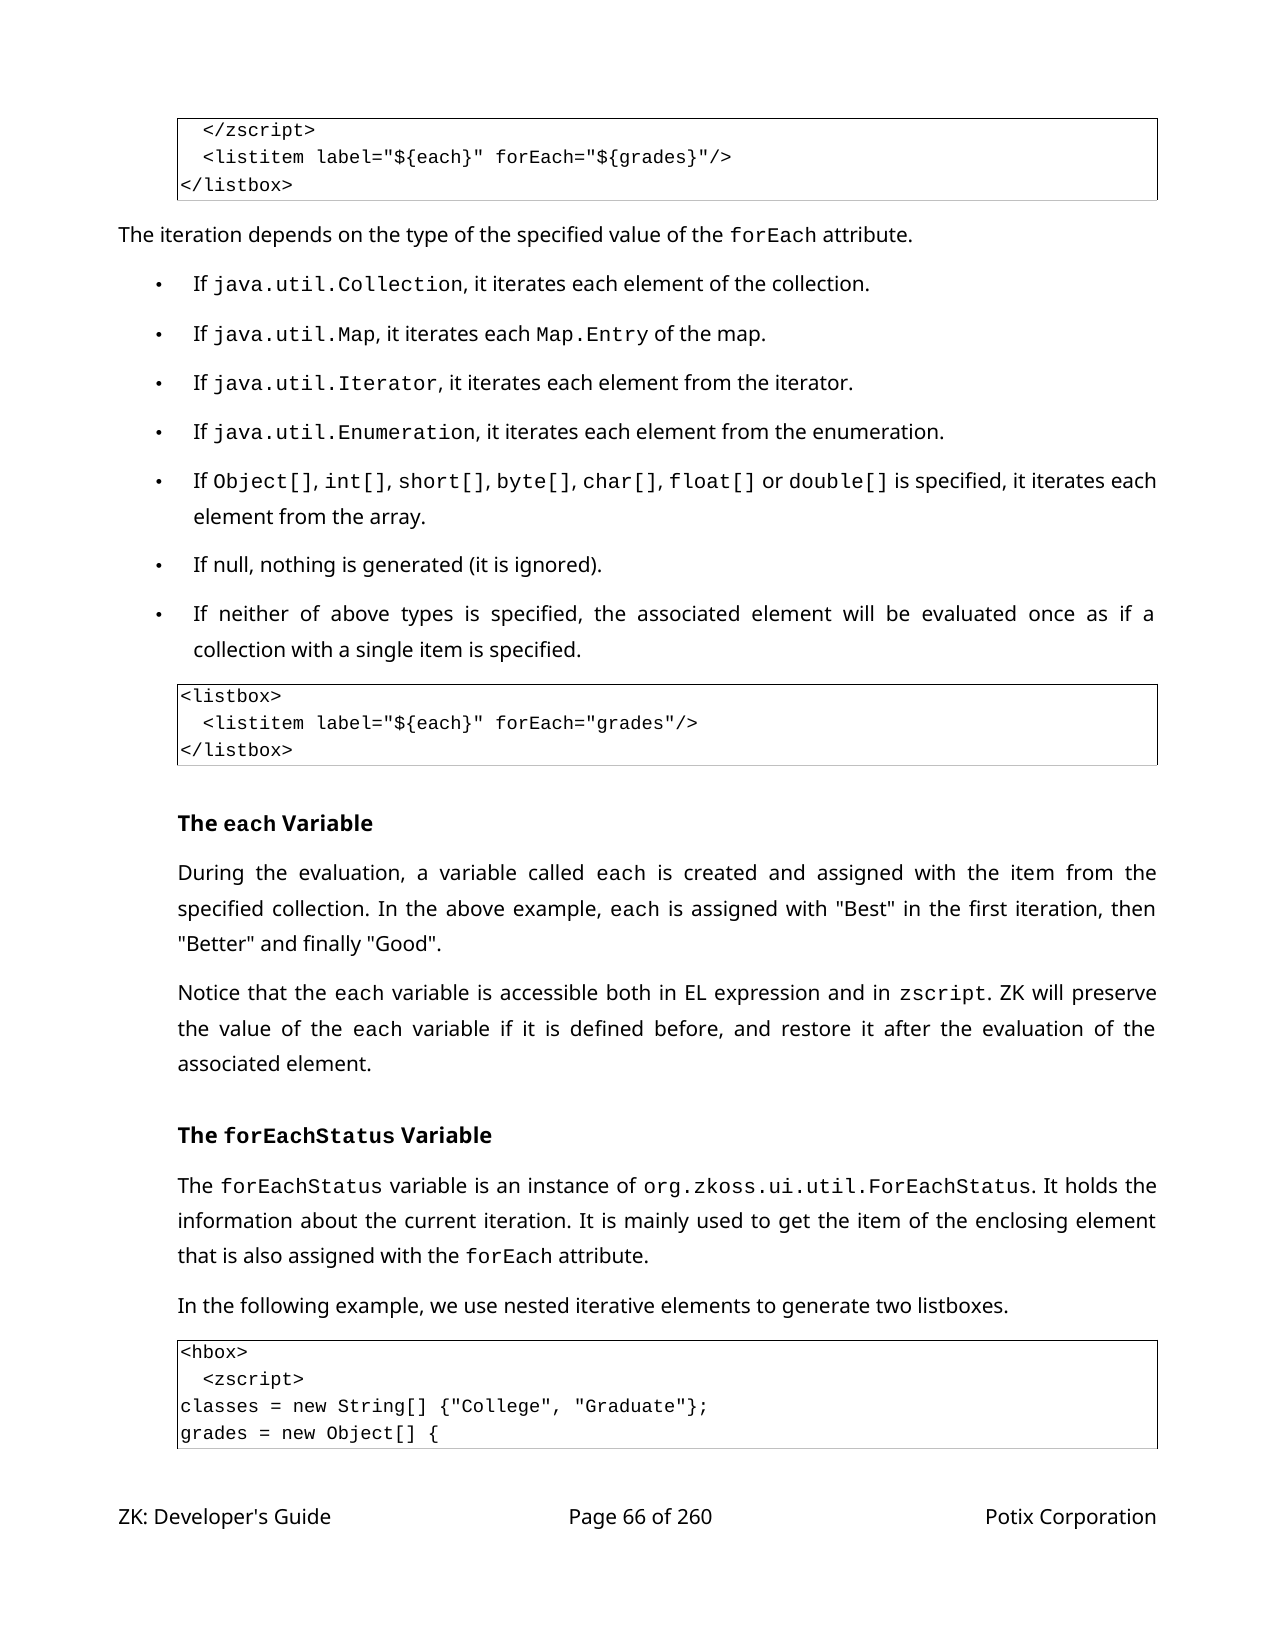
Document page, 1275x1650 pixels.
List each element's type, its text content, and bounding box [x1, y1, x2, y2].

list If java.util.Iterator, it iterates each element from the iterator. [156, 368, 1157, 396]
text </listbox> [178, 172, 1157, 200]
text Notice that the each variable is accessible both in EL expression and in zscript. ZK will preserve the value of the each variable if it is defined before, and restore it after the evaluation of the associated element. [177, 978, 1157, 1078]
subtitle The each Variable [177, 808, 1157, 838]
text <zscript> [178, 1367, 1157, 1391]
list If neither of above types is specified, the associated element will be evaluated once as if a collection with a single item is specified. [156, 599, 1157, 663]
text The forEachStatus variable is an instance of org.zkoss.ui.util.ForEachStatus. It holds the information about the current iteration. It is mainly used to get the item of the enclosing element that is also assigned with the forEach attribute. [177, 1171, 1157, 1270]
list If java.util.Collection, it iterates each element of the collection. [156, 269, 1157, 298]
text <listbox> [178, 685, 1157, 708]
list If null, nothing is generated (it is ignored). [156, 551, 1157, 579]
list If Object[], int[], short[], byte[], char[], float[] or double[] is specified, it iterates each element from the array. [156, 466, 1157, 530]
subtitle The forEachStatus Variable [177, 1120, 1157, 1150]
text <hbox> [178, 1341, 1157, 1364]
text The iteration depends on the type of the specified value of the forEach attribute. [118, 220, 1157, 249]
text In the following example, we use nested iterative elements to generate two listboxes. [177, 1291, 1157, 1319]
text </listbox> [178, 738, 1157, 765]
text <listitem label="${each}" forEach="grades"/> [178, 711, 1157, 735]
text </zscript> [178, 119, 1157, 142]
list If java.util.Map, it iterates each Map.Entry of the map. [156, 319, 1157, 347]
list If java.util.Enumeration, it iterates each element from the enumeration. [156, 417, 1157, 446]
text During the evaluation, a variable called each is created and assigned with the item from the specified collection. In the above example, each is assigned with "Best" in the first iteration, then "Better" and finally "Good". [177, 858, 1157, 958]
text classes = new String[] {"College", "Graduate"}; [178, 1394, 1157, 1418]
text <listitem label="${each}" forEach="${grades}"/> [178, 145, 1157, 169]
text grades = new Object[] { [178, 1421, 1157, 1448]
